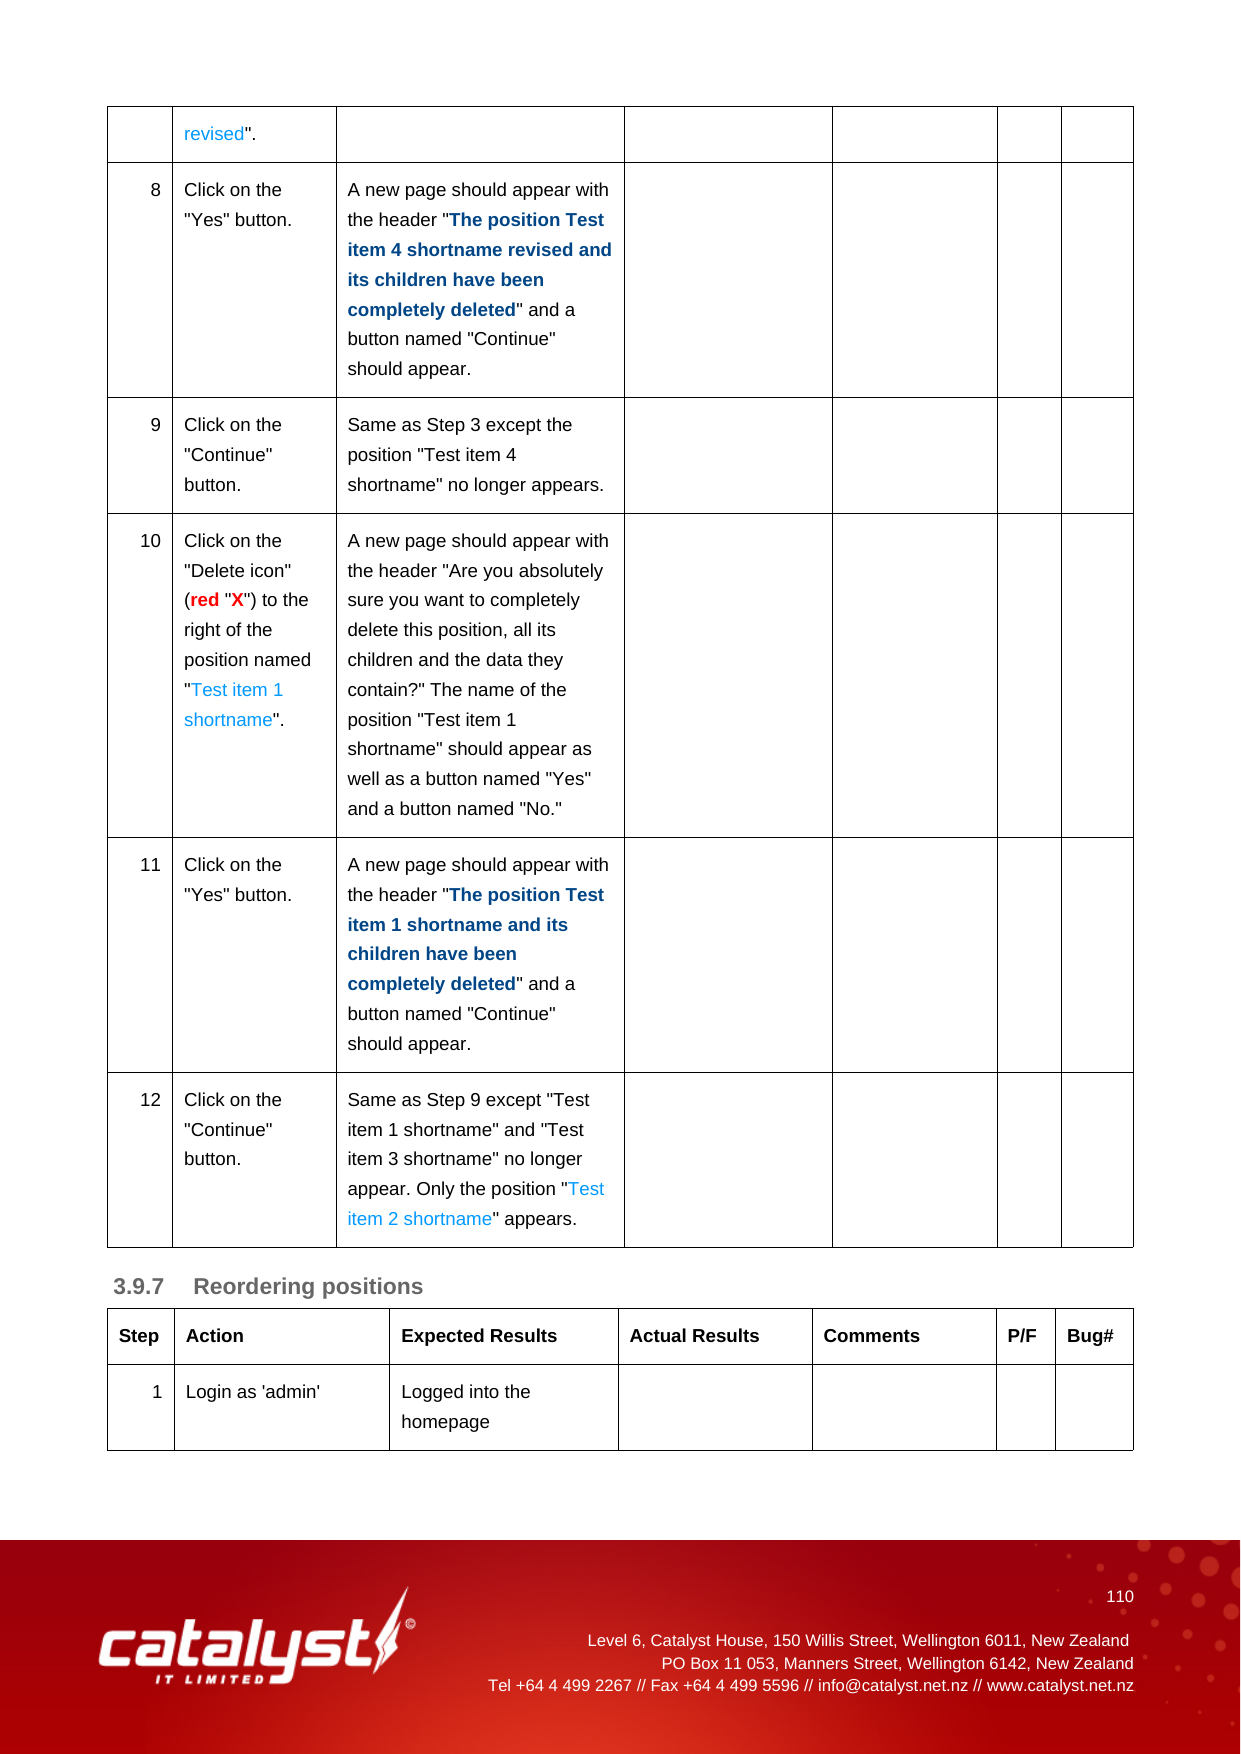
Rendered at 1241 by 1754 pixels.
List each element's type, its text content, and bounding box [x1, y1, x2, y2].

table_cell [1062, 1073, 1133, 1247]
table_cell [833, 398, 997, 513]
subtitle Reordering positions [107, 1273, 1103, 1299]
table_cell [1062, 398, 1133, 513]
table_cell [998, 838, 1061, 1072]
table_cell [619, 1365, 812, 1450]
table_header Actual Results [619, 1309, 812, 1364]
table_cell [998, 107, 1061, 162]
table_cell Login as 'admin' [175, 1365, 389, 1450]
table_header Step [108, 1309, 174, 1364]
table_cell A new page should appear with the header "The position Test item 1 shortname and its children have been completely deleted" and a button named "Continue" should appear. [337, 838, 624, 1072]
table_cell [1062, 514, 1133, 837]
table_cell [833, 838, 997, 1072]
table_cell [833, 107, 997, 162]
table_cell [833, 1073, 997, 1247]
table_cell 11 [108, 838, 172, 1072]
table_cell [625, 398, 832, 513]
table_cell [625, 838, 832, 1072]
table_cell [625, 514, 832, 837]
table_cell [998, 1073, 1061, 1247]
table_cell A new page should appear with the header "Are you absolutely sure you want to completely delete this position, all its children and the data they contain?" The name of the position "Test item 1 shortname" should appear as well as a button named "Yes" and a button named "No." [337, 514, 624, 837]
table_cell [625, 1073, 832, 1247]
table_cell 8 [108, 163, 172, 397]
table_header P/F [997, 1309, 1055, 1364]
table_cell [998, 398, 1061, 513]
table_cell Click on the "Yes" button. [173, 838, 336, 1072]
table_cell [337, 107, 624, 162]
table_cell 1 [108, 1365, 174, 1450]
table_cell Click on the "Delete icon" (red "X") to the right of the position named "Test item 1 shortname". [173, 514, 336, 837]
table_cell [813, 1365, 996, 1450]
table_header Expected Results [390, 1309, 618, 1364]
table_cell [833, 163, 997, 397]
table_header Bug# [1056, 1309, 1133, 1364]
table_cell Click on the "Continue" button. [173, 1073, 336, 1247]
table_cell 12 [108, 1073, 172, 1247]
table_cell [998, 163, 1061, 397]
table_cell [1062, 163, 1133, 397]
table_cell [1056, 1365, 1133, 1450]
table_cell A new page should appear with the header "The position Test item 4 shortname revised and its children have been completely deleted" and a button named "Continue" should appear. [337, 163, 624, 397]
table_cell revised". [173, 107, 336, 162]
table_cell [833, 514, 997, 837]
table_cell Logged into the homepage [390, 1365, 618, 1450]
table_cell [1062, 107, 1133, 162]
table_cell Same as Step 3 except the position "Test item 4 shortname" no longer appears. [337, 398, 624, 513]
table_cell [998, 514, 1061, 837]
table_cell [1062, 838, 1133, 1072]
table_header Action [175, 1309, 389, 1364]
table_cell [997, 1365, 1055, 1450]
table_cell 9 [108, 398, 172, 513]
table_cell Click on the "Continue" button. [173, 398, 336, 513]
table_cell [625, 163, 832, 397]
table_cell Click on the "Yes" button. [173, 163, 336, 397]
table_cell Same as Step 9 except "Test item 1 shortname" and "Test item 3 shortname" no longer appear. Only the position "Test item 2 shortname" appears. [337, 1073, 624, 1247]
picture [0, 1540, 1241, 1754]
table_cell [625, 107, 832, 162]
table_cell [108, 107, 172, 162]
table_header Comments [813, 1309, 996, 1364]
table_cell 10 [108, 514, 172, 837]
